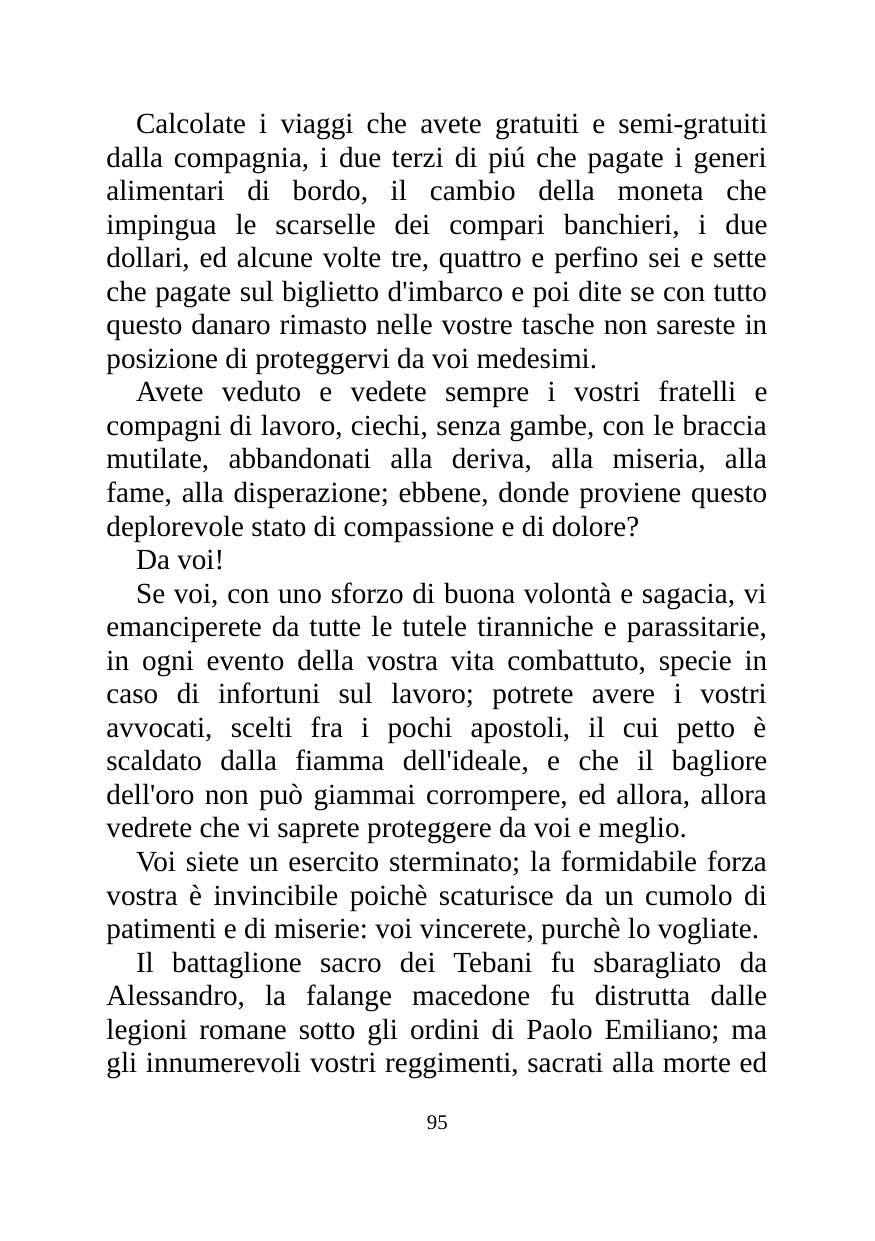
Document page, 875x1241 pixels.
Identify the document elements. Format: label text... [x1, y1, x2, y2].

text Il battaglione sacro dei Tebani fu sbaragliato da Alessandro, la falange macedone fu distrutta dalle legioni romane sotto gli ordini di Paolo Emiliano; ma gli innumerevoli vostri reggimenti, sacrati alla morte ed [106, 945, 768, 1079]
text Voi siete un esercito sterminato; la formidabile forza vostra è invincibile poichè scaturisce da un cumolo di patimenti e di miserie: voi vincerete, purchè lo vogliate. [106, 844, 768, 945]
text Avete veduto e vedete sempre i vostri fratelli e compagni di lavoro, ciechi, senza gambe, con le braccia mutilate, abbandonati alla deriva, alla miseria, alla fame, alla disperazione; ebbene, donde proviene questo deplorevole stato di compassione e di dolore? [106, 374, 768, 542]
text Da voi! [106, 542, 768, 576]
text Calcolate i viaggi che avete gratuiti e semi-gratuiti dalla compagnia, i due terzi di piú che pagate i generi alimentari di bordo, il cambio della moneta che impingua le scarselle dei compari banchieri, i due dollari, ed alcune volte tre, quattro e perfino sei e sette che pagate sul biglietto d'imbarco e poi dite se con tutto questo danaro rimasto nelle vostre tasche non sareste in posizione di proteggervi da voi medesimi. [106, 106, 768, 374]
text Se voi, con uno sforzo di buona volontà e sagacia, vi emanciperete da tutte le tutele tiranniche e parassitarie, in ogni evento della vostra vita combattuto, specie in caso di infortuni sul lavoro; potrete avere i vostri avvocati, scelti fra i pochi apostoli, il cui petto è scaldato dalla fiamma dell'ideale, e che il bagliore dell'oro non può giammai corrompere, ed allora, allora vedrete che vi saprete proteggere da voi e meglio. [106, 576, 768, 844]
